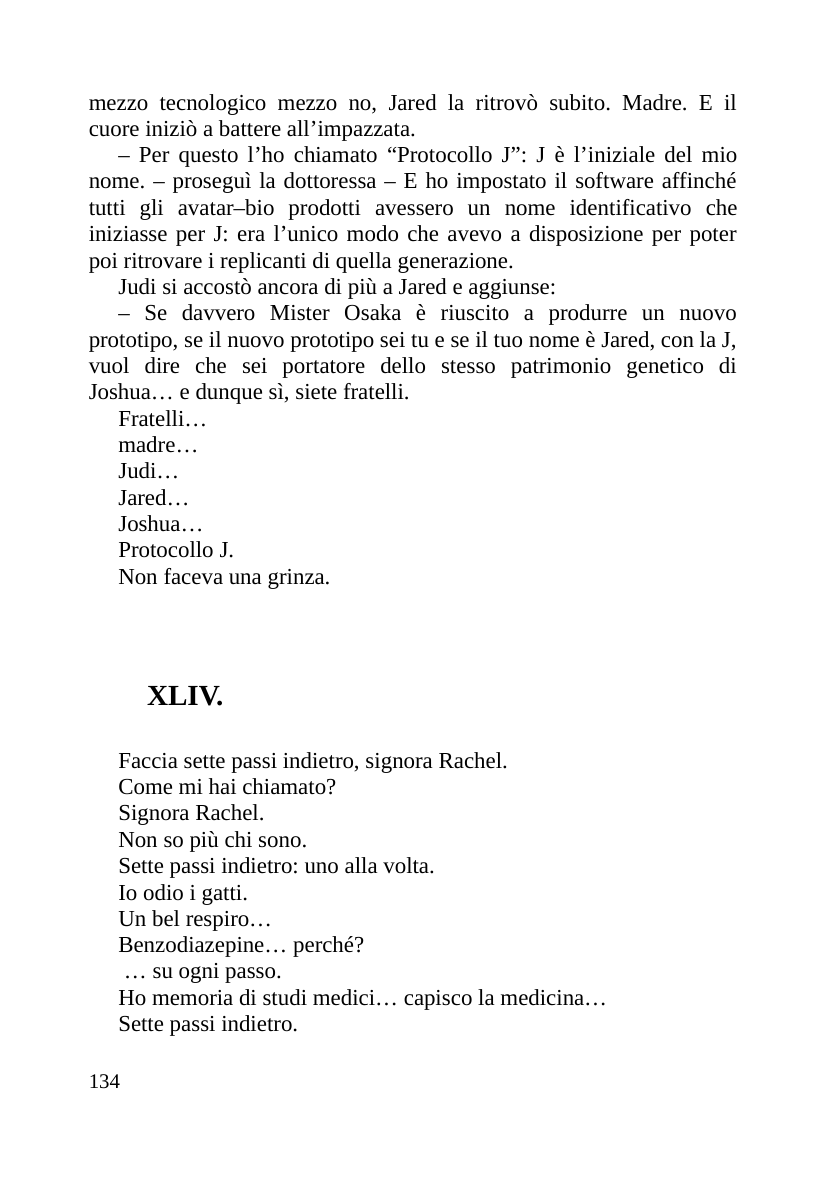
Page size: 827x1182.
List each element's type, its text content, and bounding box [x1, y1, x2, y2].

text Un bel respiro… [88, 905, 738, 931]
text Come mi hai chiamato? [88, 773, 738, 799]
text – Per questo l’ho chiamato “Protocollo J”: J è l’iniziale del mio nome. – proseguì la dottoressa – E ho impostato il software affinché tutti gli avatar–bio prodotti avessero un nome identificativo che iniziasse per J: era l’unico modo che avevo a disposizione per poter poi ritrovare i replicanti di quella generazione. [88, 141, 738, 273]
subtitle XLIV. [88, 678, 738, 711]
text Signora Rachel. [88, 799, 738, 826]
text Protocollo J. [88, 537, 738, 563]
text Judi si accostò ancora di più a Jared e aggiunse: [88, 273, 738, 299]
text Sette passi indietro. [88, 1010, 738, 1037]
text … su ogni passo. [88, 958, 738, 984]
text Sette passi indietro: uno alla volta. [88, 852, 738, 878]
text Fratelli… [88, 405, 738, 431]
text Judi… [88, 457, 738, 484]
text madre… [88, 431, 738, 457]
text Joshua… [88, 510, 738, 537]
text Io odio i gatti. [88, 878, 738, 905]
text mezzo tecnologico mezzo no, Jared la ritrovò subito. Madre. E il cuore iniziò a battere all’impazzata. [88, 88, 738, 141]
text Non so più chi sono. [88, 826, 738, 852]
text Non faceva una grinza. [88, 563, 738, 589]
text Jared… [88, 484, 738, 510]
text – Se davvero Mister Osaka è riuscito a produrre un nuovo prototipo, se il nuovo prototipo sei tu e se il tuo nome è Jared, con la J, vuol dire che sei portatore dello stesso patrimonio genetico di Joshua… e dunque sì, siete fratelli. [88, 299, 738, 405]
text Ho memoria di studi medici… capisco la medicina… [88, 984, 738, 1010]
text Benzodiazepine… perché? [88, 931, 738, 958]
text Faccia sette passi indietro, signora Rachel. [88, 747, 738, 773]
